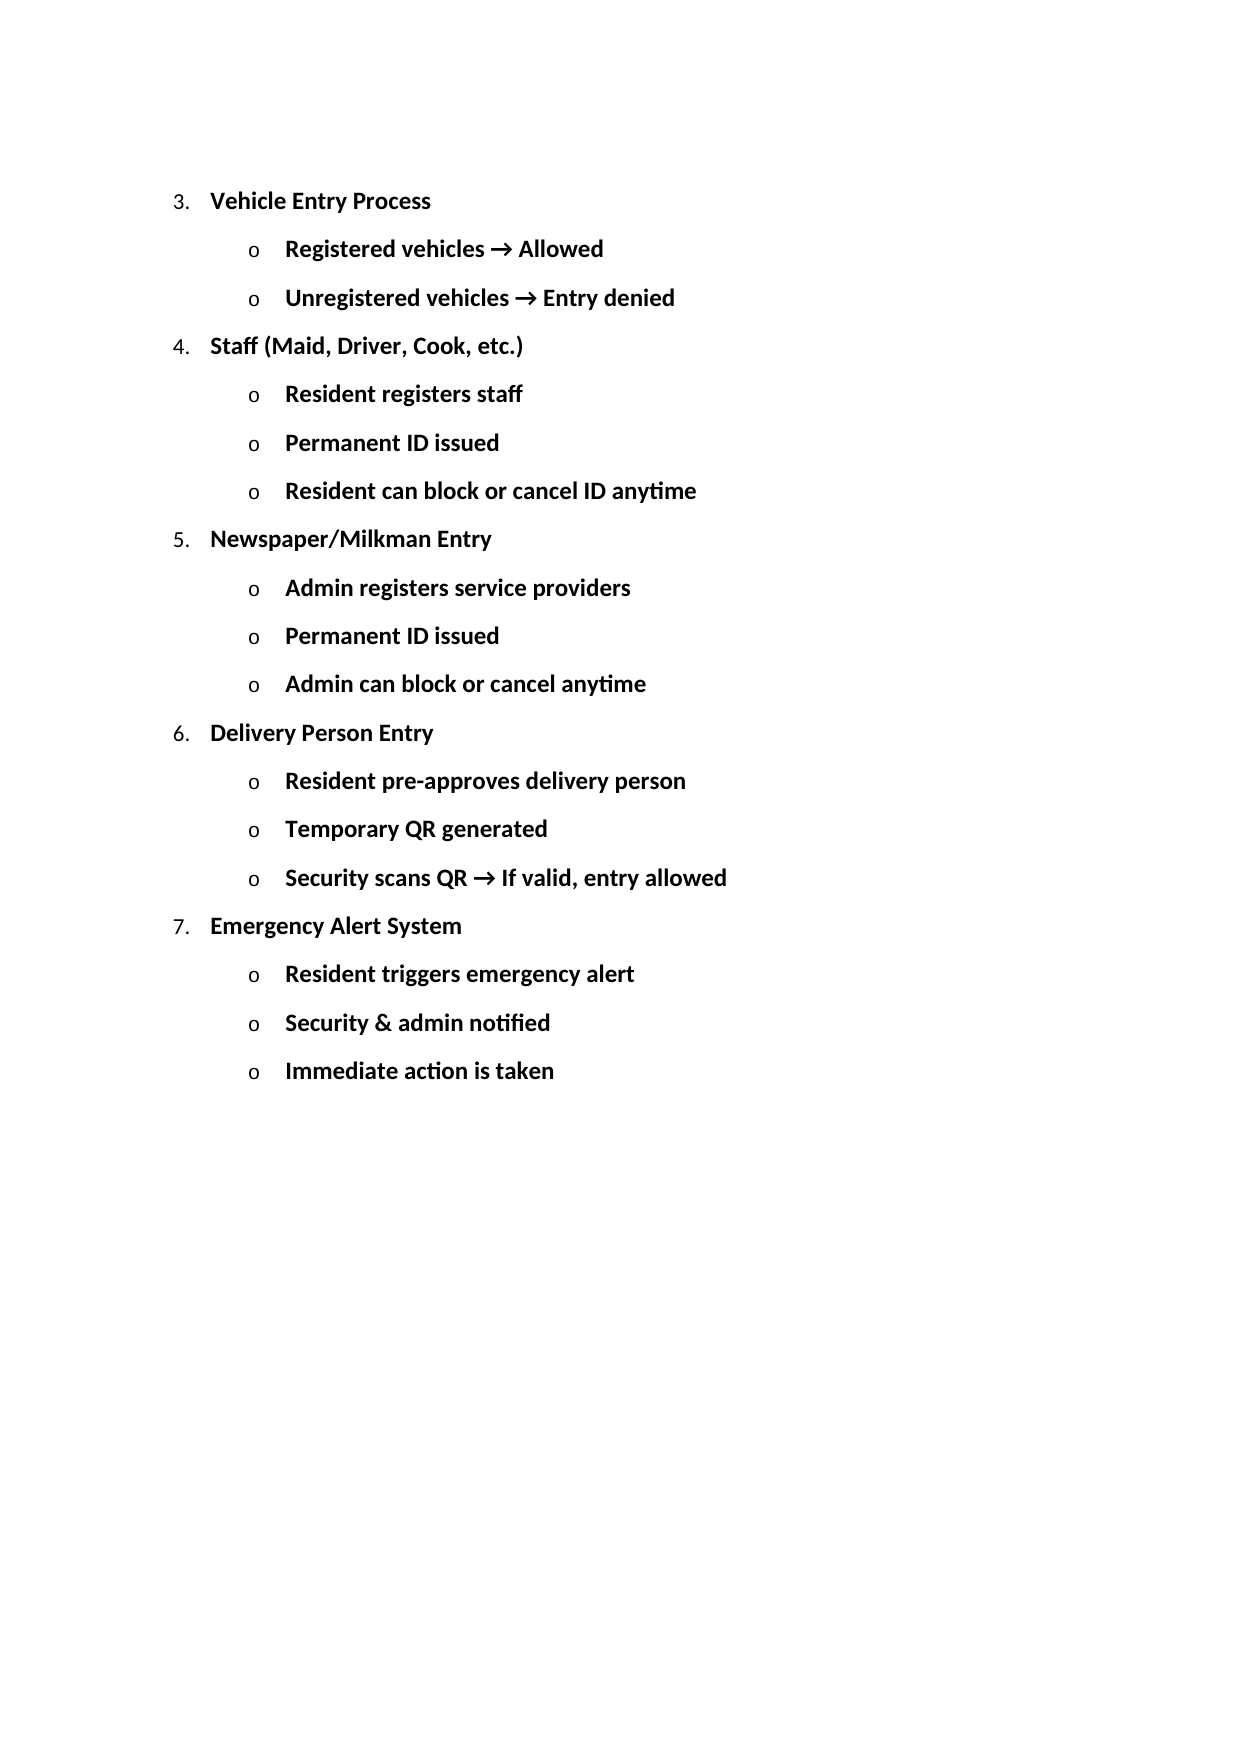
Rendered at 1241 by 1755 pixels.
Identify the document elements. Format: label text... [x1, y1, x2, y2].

list Emergency Alert System [173, 910, 1130, 941]
list Admin can block or cancel anytime [248, 668, 1130, 699]
list Unregistered vehicles → Entry denied [248, 282, 1130, 312]
list Security & admin notified [248, 1007, 1130, 1037]
list Staff (Maid, Driver, Cook, etc.) [173, 330, 1130, 361]
list Immediate action is taken [248, 1055, 1130, 1086]
list Resident can block or cancel ID anytime [248, 475, 1130, 506]
list Delivery Person Entry [173, 717, 1130, 747]
list Vehicle Entry Process [173, 185, 1130, 216]
list Security scans QR → If valid, entry allowed [248, 862, 1130, 892]
list Temporary QR generated [248, 813, 1130, 844]
list Permanent ID issued [248, 620, 1130, 651]
list Registered vehicles → Allowed [248, 233, 1130, 264]
list Resident pre-approves delivery person [248, 765, 1130, 796]
list Permanent ID issued [248, 427, 1130, 457]
list Newspaper/Milkman Entry [173, 523, 1130, 554]
list Admin registers service providers [248, 572, 1130, 602]
list Resident triggers emergency alert [248, 958, 1130, 989]
list Resident registers staff [248, 378, 1130, 409]
